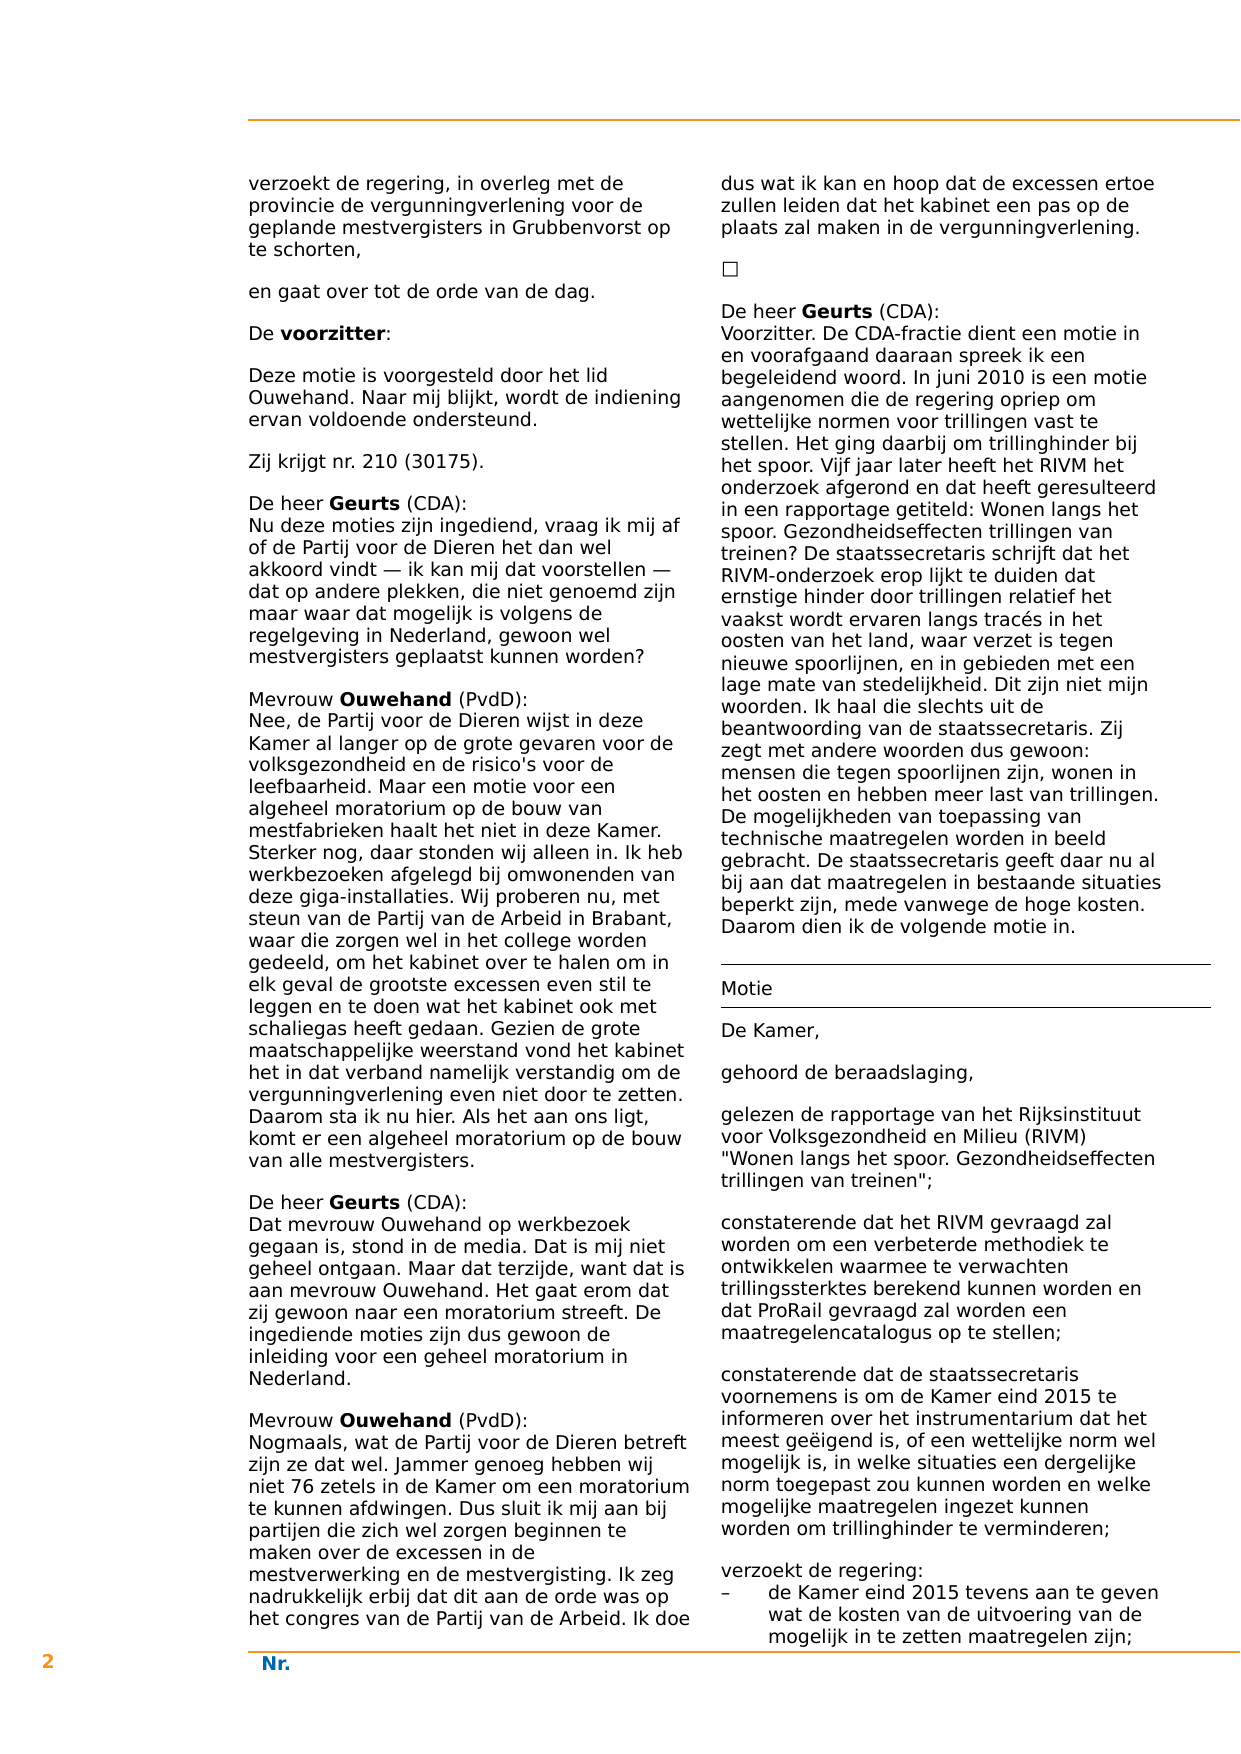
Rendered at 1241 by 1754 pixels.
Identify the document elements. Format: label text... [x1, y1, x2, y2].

text Dat mevrouw Ouwehand op werkbezoek gegaan is, stond in de media. Dat is mij niet geheel ontgaan. Maar dat terzijde, want dat is aan mevrouw Ouwehand. Het gaat erom dat zij gewoon naar een moratorium streeft. De ingediende moties zijn dus gewoon de inleiding voor een geheel moratorium in Nederland. [248, 1214, 691, 1390]
text verzoekt de regering, in overleg met de provincie de vergunningverlening voor de geplande mestvergisters in Grubbenvorst op te schorten, [248, 173, 691, 261]
text De voorzitter: [248, 323, 691, 345]
text Mevrouw Ouwehand (PvdD): [248, 688, 691, 710]
text Nogmaals, wat de Partij voor de Dieren betreft zijn ze dat wel. Jammer genoeg hebben wij niet 76 zetels in de Kamer om een moratorium te kunnen afdwingen. Dus sluit ik mij aan bij partijen die zich wel zorgen beginnen te maken over de excessen in de mestverwerking en de mestvergisting. Ik zeg nadrukkelijk erbij dat dit aan de orde was op het congres van de Partij van de Arbeid. Ik doe [248, 1432, 691, 1629]
list de Kamer eind 2015 tevens aan te geven wat de kosten van de uitvoering van de mogelijk in te zetten maatregelen zijn; [721, 1582, 1163, 1647]
text Mevrouw Ouwehand (PvdD): [248, 1410, 691, 1432]
text Nu deze moties zijn ingediend, vraag ik mij af of de Partij voor de Dieren het dan wel akkoord vindt — ik kan mij dat voorstellen — dat op andere plekken, die niet genoemd zijn maar waar dat mogelijk is volgens de regelgeving in Nederland, gewoon wel mestvergisters geplaatst kunnen worden? [248, 514, 691, 668]
text Zij krijgt nr. 210 (30175). [248, 451, 691, 473]
text constaterende dat de staatssecretaris voornemens is om de Kamer eind 2015 te informeren over het instrumentarium dat het meest geëigend is, of een wettelijke norm wel mogelijk is, in welke situaties een dergelijke norm toegepast zou kunnen worden en welke mogelijke maatregelen ingezet kunnen worden om trillinghinder te verminderen; [721, 1364, 1163, 1539]
text ⬜ [721, 259, 1163, 281]
text De heer Geurts (CDA): [248, 493, 691, 514]
text gelezen de rapportage van het Rijksinstituut voor Volksgezondheid en Milieu (RIVM) "Wonen langs het spoor. Gezondheidseffecten trillingen van treinen"; [721, 1104, 1163, 1192]
text Nee, de Partij voor de Dieren wijst in deze Kamer al langer op de grote gevaren voor de volksgezondheid en de risico's voor de leefbaarheid. Maar een motie voor een algeheel moratorium op de bouw van mestfabrieken haalt het niet in deze Kamer. Sterker nog, daar stonden wij alleen in. Ik heb werkbezoeken afgelegd bij omwonenden van deze giga-installaties. Wij proberen nu, met steun van de Partij van de Arbeid in Brabant, waar die zorgen wel in het college worden gedeeld, om het kabinet over te halen om in elk geval de grootste excessen even stil te leggen en te doen wat het kabinet ook met schaliegas heeft gedaan. Gezien de grote maatschappelijke weerstand vond het kabinet het in dat verband namelijk verstandig om de vergunningverlening even niet door te zetten. Daarom sta ik nu hier. Als het aan ons ligt, komt er een algeheel moratorium op de bouw van alle mestvergisters. [248, 710, 691, 1172]
text verzoekt de regering: [721, 1559, 1163, 1582]
text Motie [721, 978, 1163, 1000]
text constaterende dat het RIVM gevraagd zal worden om een verbeterde methodiek te ontwikkelen waarmee te verwachten trillingssterktes berekend kunnen worden en dat ProRail gevraagd zal worden een maatregelencatalogus op te stellen; [721, 1212, 1163, 1344]
text dus wat ik kan en hoop dat de excessen ertoe zullen leiden dat het kabinet een pas op de plaats zal maken in de vergunningverlening. [721, 173, 1163, 239]
text Voorzitter. De CDA-fractie dient een motie in en voorafgaand daaraan spreek ik een begeleidend woord. In juni 2010 is een motie aangenomen die de regering opriep om wettelijke normen voor trillingen vast te stellen. Het ging daarbij om trillinghinder bij het spoor. Vijf jaar later heeft het RIVM het onderzoek afgerond en dat heeft geresulteerd in een rapportage getiteld: Wonen langs het spoor. Gezondheidseffecten trillingen van treinen? De staatssecretaris schrijft dat het RIVM-onderzoek erop lijkt te duiden dat ernstige hinder door trillingen relatief het vaakst wordt ervaren langs tracés in het oosten van het land, waar verzet is tegen nieuwe spoorlijnen, en in gebieden met een lage mate van stedelijkheid. Dit zijn niet mijn woorden. Ik haal die slechts uit de beantwoording van de staatssecretaris. Zij zegt met andere woorden dus gewoon: mensen die tegen spoorlijnen zijn, wonen in het oosten en hebben meer last van trillingen. De mogelijkheden van toepassing van technische maatregelen worden in beeld gebracht. De staatssecretaris geeft daar nu al bij aan dat maatregelen in bestaande situaties beperkt zijn, mede vanwege de hoge kosten. Daarom dien ik de volgende motie in. [721, 323, 1163, 938]
text De heer Geurts (CDA): [248, 1192, 691, 1214]
text gehoord de beraadslaging, [721, 1062, 1163, 1084]
text De heer Geurts (CDA): [721, 301, 1163, 323]
text en gaat over tot de orde van de dag. [248, 281, 691, 303]
text De Kamer, [721, 1020, 1163, 1042]
text Deze motie is voorgesteld door het lid Ouwehand. Naar mij blijkt, wordt de indiening ervan voldoende ondersteund. [248, 365, 691, 431]
